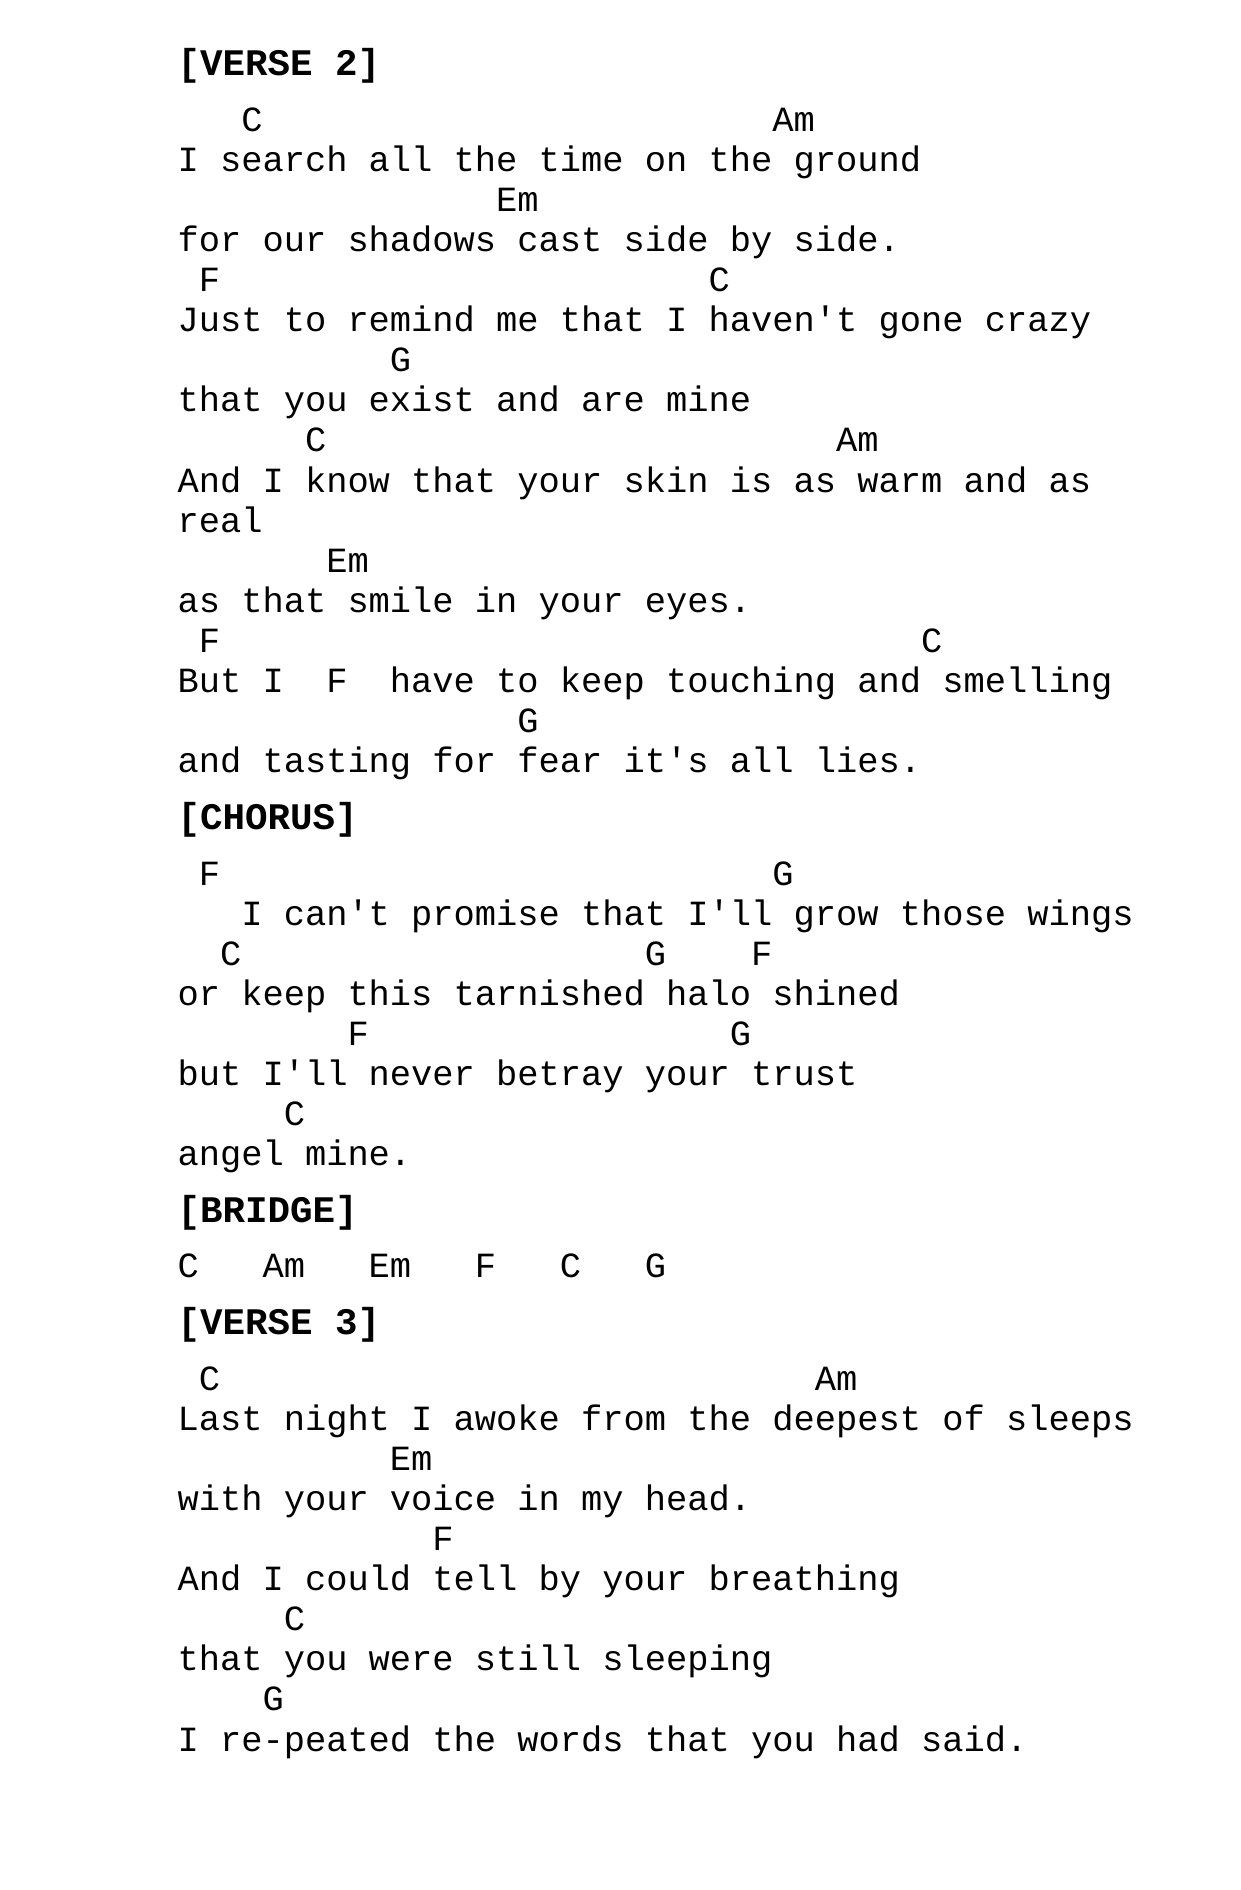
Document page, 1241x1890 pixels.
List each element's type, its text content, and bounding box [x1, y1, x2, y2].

text for our shadows cast side by side. [177, 222, 1196, 262]
text Last night I awoke from the deepest of sleeps [177, 1401, 1196, 1441]
text And I could tell by your breathing [177, 1561, 1196, 1601]
text C [177, 1096, 1196, 1136]
text Em [177, 1441, 1196, 1481]
text F G [177, 855, 1196, 896]
text or keep this tarnished halo shined [177, 976, 1196, 1016]
text I can't promise that I'll grow those wings [177, 896, 1196, 936]
text but I'll never betray your trust [177, 1056, 1196, 1096]
text F [177, 1521, 1196, 1561]
text Em [177, 543, 1196, 583]
text C Am [177, 102, 1196, 142]
text that you were still sleeping [177, 1641, 1196, 1681]
subtitle [VERSE 2] [177, 44, 1196, 87]
text Just to remind me that I haven't gone crazy [177, 302, 1196, 342]
text C G F [177, 936, 1196, 976]
text I search all the time on the ground [177, 142, 1196, 182]
text F C [177, 623, 1196, 663]
text C Am [177, 1361, 1196, 1401]
text C Am Em F C G [177, 1248, 1196, 1288]
subtitle [VERSE 3] [177, 1303, 1196, 1346]
text as that smile in your eyes. [177, 583, 1196, 623]
text F G [177, 1016, 1196, 1056]
text Em [177, 182, 1196, 222]
text But I F have to keep touching and smelling [177, 663, 1196, 703]
text that you exist and are mine [177, 382, 1196, 422]
text angel mine. [177, 1136, 1196, 1176]
text G [177, 703, 1196, 743]
text with your voice in my head. [177, 1481, 1196, 1521]
subtitle [BRIDGE] [177, 1191, 1196, 1233]
text C [177, 1601, 1196, 1641]
text G [177, 342, 1196, 382]
text I re-peated the words that you had said. [177, 1721, 1196, 1762]
subtitle [CHORUS] [177, 798, 1196, 841]
text and tasting for fear it's all lies. [177, 743, 1196, 783]
text And I know that your skin is as warm and as real [177, 462, 1196, 543]
text C Am [177, 422, 1196, 462]
text G [177, 1681, 1196, 1721]
text F C [177, 262, 1196, 302]
